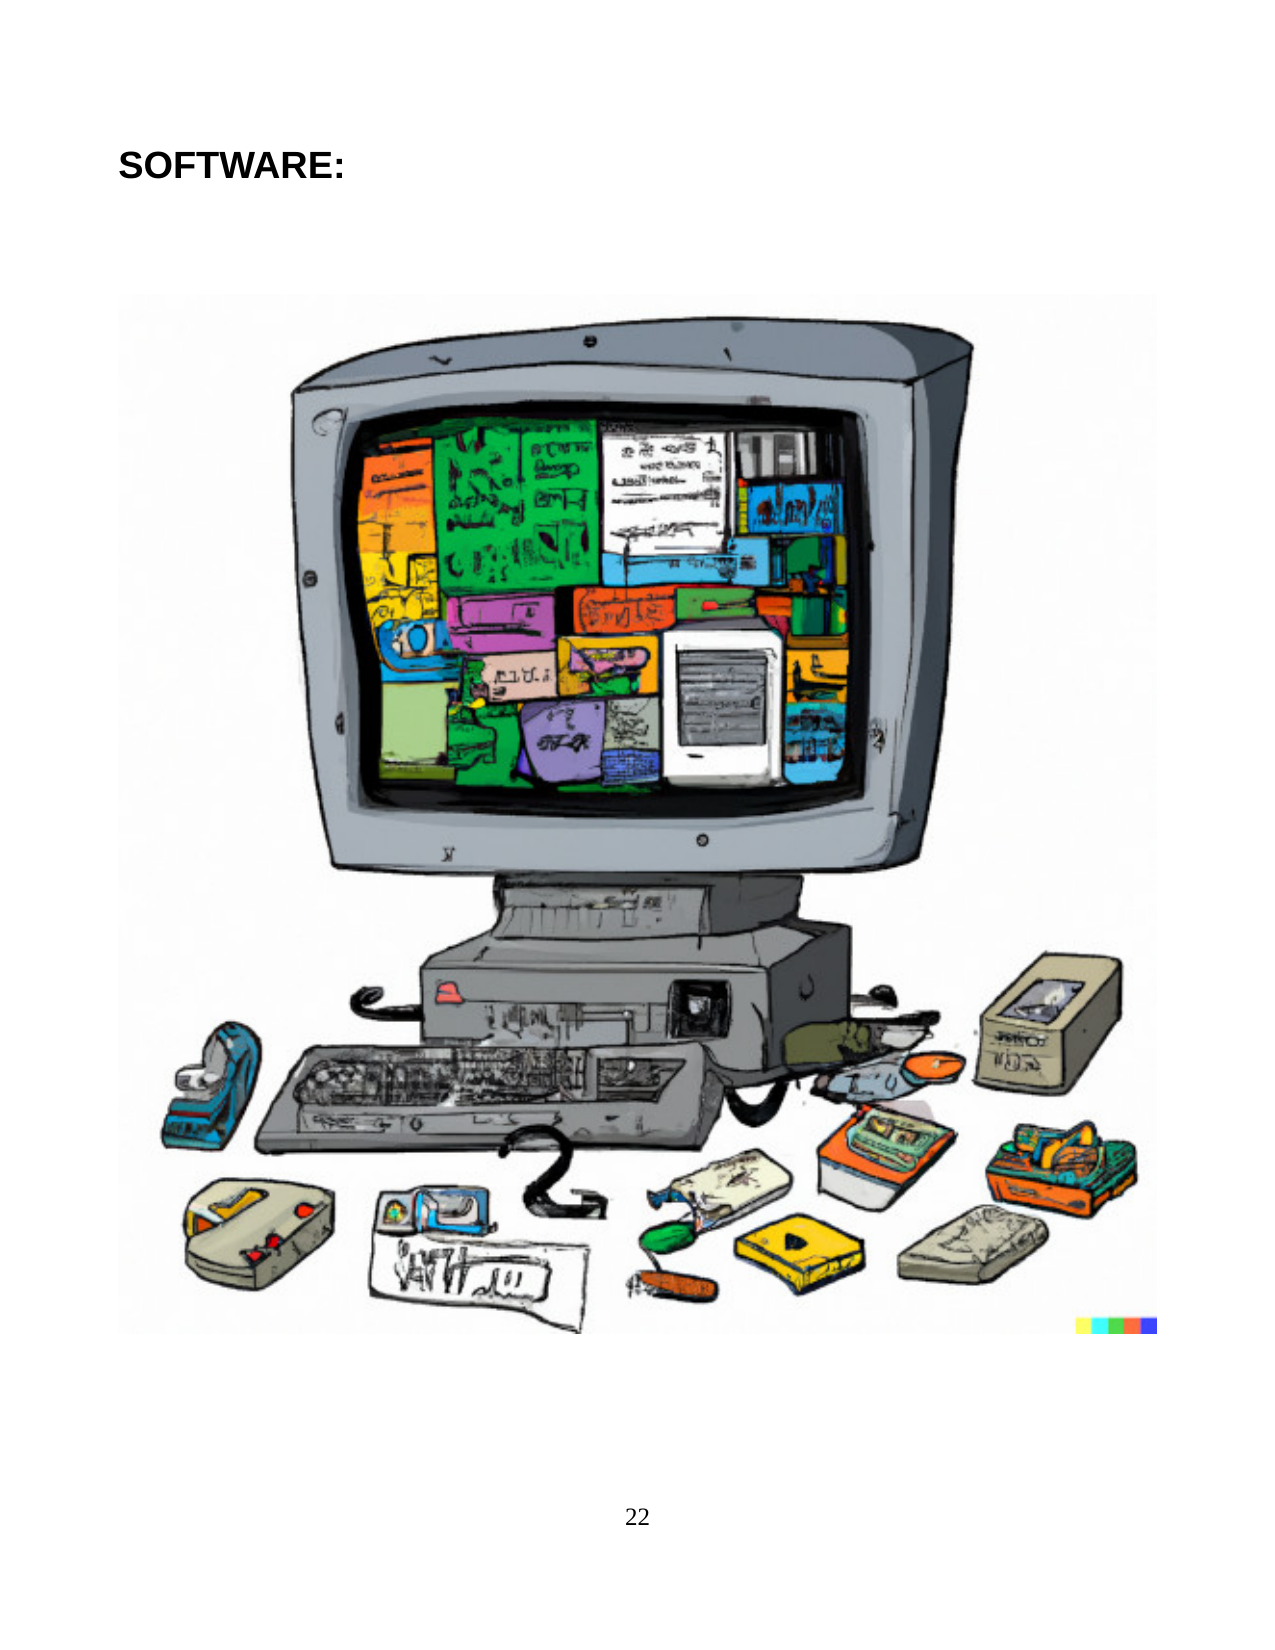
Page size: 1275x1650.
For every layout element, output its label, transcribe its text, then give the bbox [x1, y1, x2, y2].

picture [118, 294, 1157, 1334]
subtitle SOFTWARE: [118, 143, 1157, 187]
